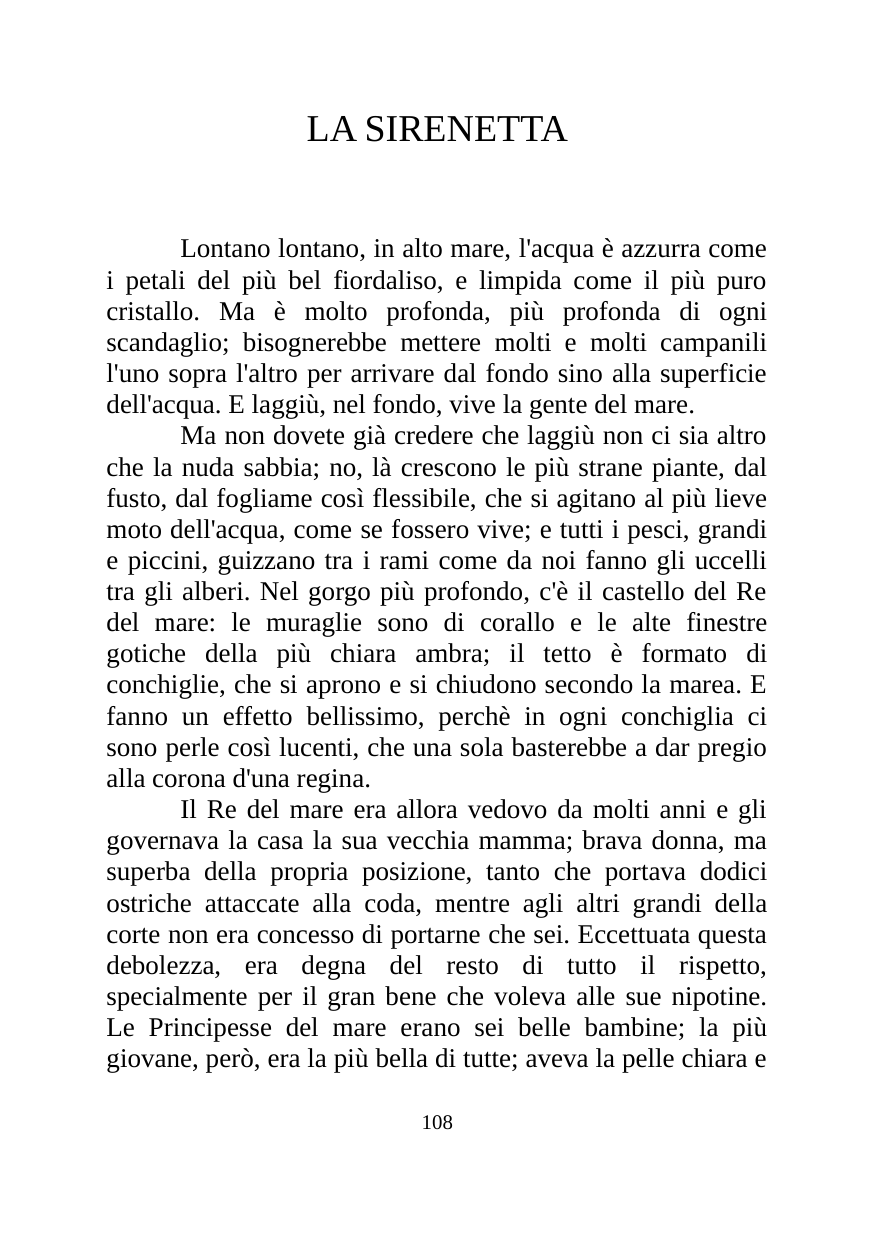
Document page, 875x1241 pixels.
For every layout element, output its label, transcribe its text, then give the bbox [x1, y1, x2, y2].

text Il Re del mare era allora vedovo da molti anni e gli governava la casa la sua vecchia mamma; brava donna, ma superba della propria posizione, tanto che portava dodici ostriche attaccate alla coda, mentre agli altri grandi della corte non era concesso di portarne che sei. Eccettuata questa debolezza, era degna del resto di tutto il rispetto, specialmente per il gran bene che voleva alle sue nipotine. Le Principesse del mare erano sei belle bambine; la più giovane, però, era la più bella di tutte; aveva la pelle chiara e [106, 793, 768, 1073]
subtitle LA SIRENETTA [106, 106, 768, 150]
text Ma non dovete già credere che laggiù non ci sia altro che la nuda sabbia; no, là crescono le più strane piante, dal fusto, dal fogliame così flessibile, che si agitano al più lieve moto dell'acqua, come se fossero vive; e tutti i pesci, grandi e piccini, guizzano tra i rami come da noi fanno gli uccelli tra gli alberi. Nel gorgo più profondo, c'è il castello del Re del mare: le muraglie sono di corallo e le alte finestre gotiche della più chiara ambra; il tetto è formato di conchiglie, che si aprono e si chiudono secondo la marea. E fanno un effetto bellissimo, perchè in ogni conchiglia ci sono perle così lucenti, che una sola basterebbe a dar pregio alla corona d'una regina. [106, 419, 768, 793]
text Lontano lontano, in alto mare, l'acqua è azzurra come i petali del più bel fiordaliso, e limpida come il più puro cristallo. Ma è molto profonda, più profonda di ogni scandaglio; bisognerebbe mettere molti e molti campanili l'uno sopra l'altro per arrivare dal fondo sino alla superficie dell'acqua. E laggiù, nel fondo, vive la gente del mare. [106, 233, 768, 419]
